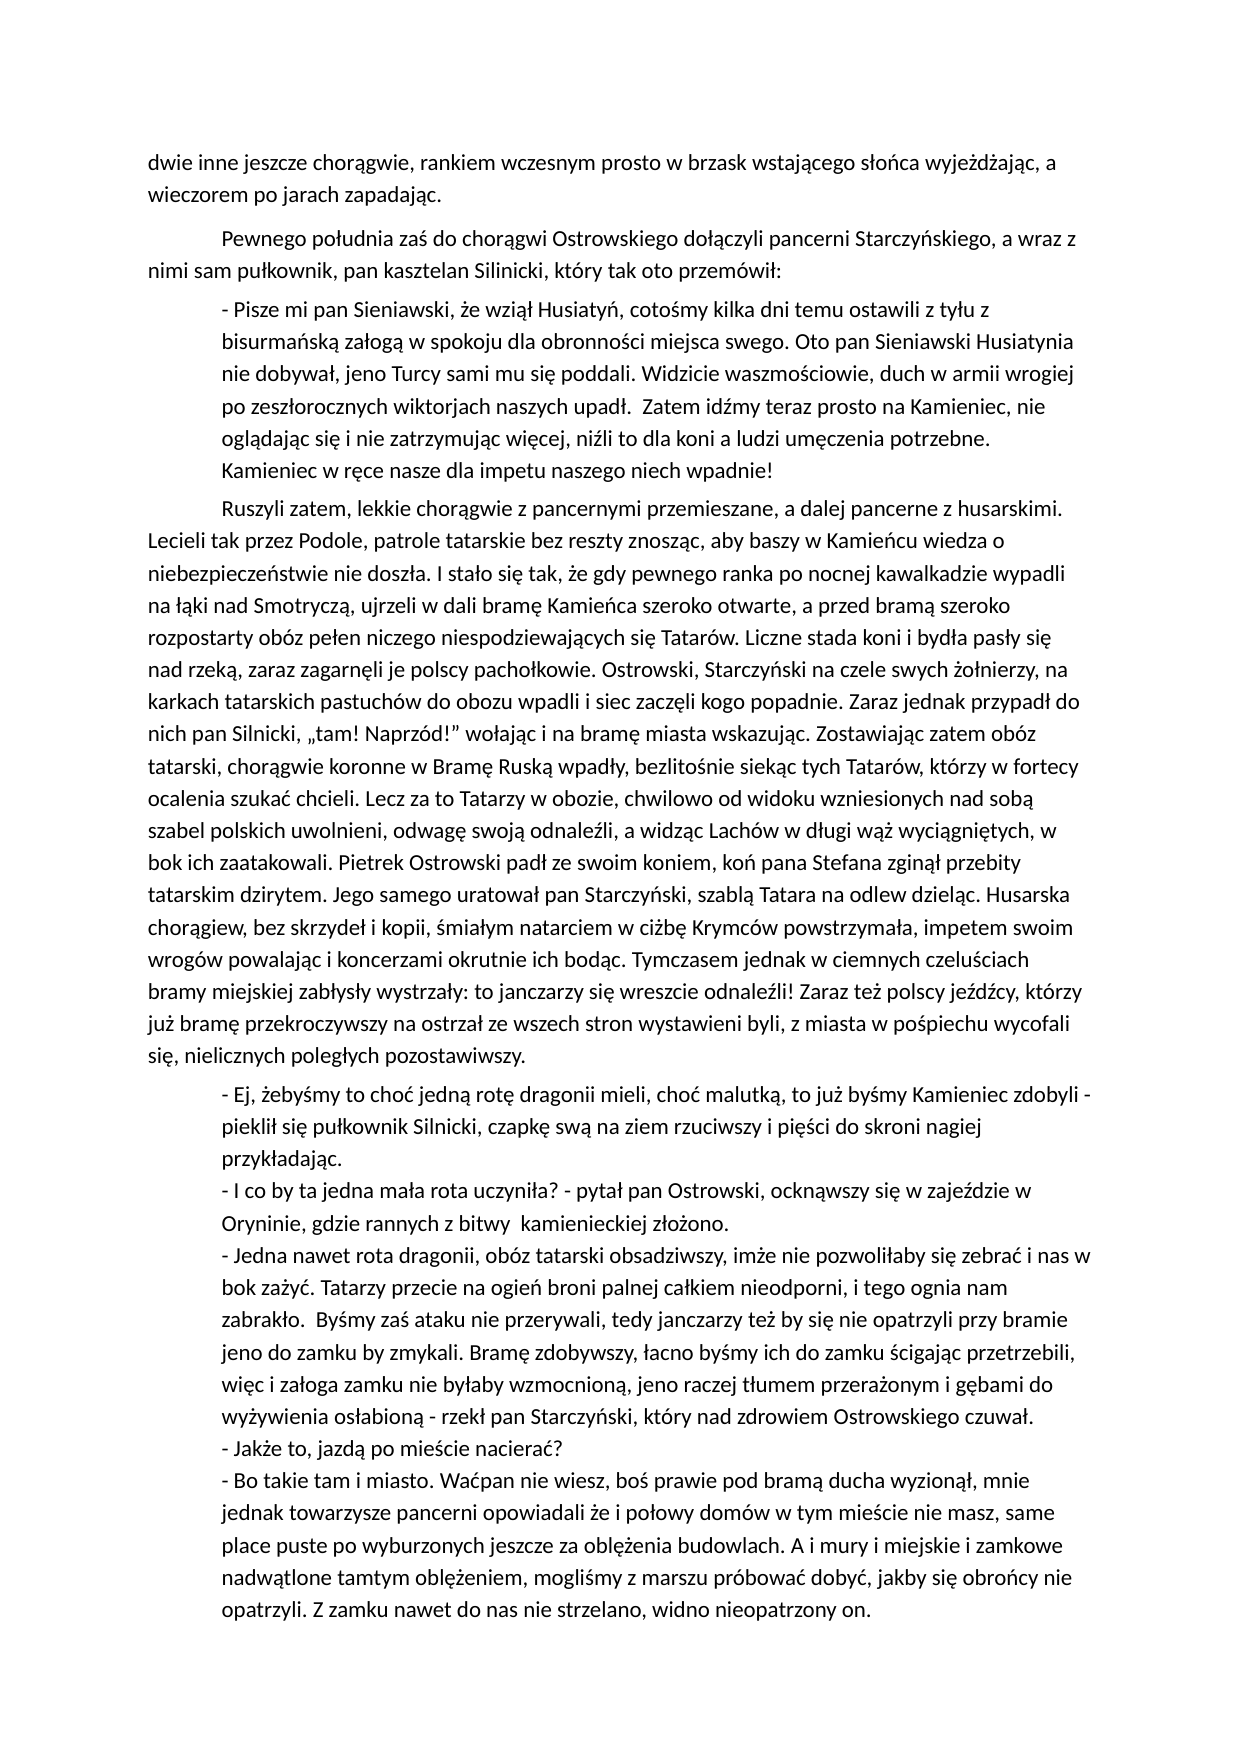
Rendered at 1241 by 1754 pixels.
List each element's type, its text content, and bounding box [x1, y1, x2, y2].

text - Jakże to, jazdą po mieście nacierać? [221, 1434, 1093, 1462]
text Pewnego południa zaś do chorągwi Ostrowskiego dołączyli pancerni Starczyńskiego, a wraz z nimi sam pułkownik, pan kasztelan Silinicki, który tak oto przemówił: [148, 224, 1093, 284]
text - I co by ta jedna mała rota uczyniła? - pytał pan Ostrowski, ocknąwszy się w zajeździe w Oryninie, gdzie rannych z bitwy kamienieckiej złożono. [221, 1177, 1093, 1237]
text - Jedna nawet rota dragonii, obóz tatarski obsadziwszy, imże nie pozwoliłaby się zebrać i nas w bok zażyć. Tatarzy przecie na ogień broni palnej całkiem nieodporni, i tego ognia nam zabrakło. Byśmy zaś ataku nie przerywali, tedy janczarzy też by się nie opatrzyli przy bramie jeno do zamku by zmykali. Bramę zdobywszy, łacno byśmy ich do zamku ścigając przetrzebili, więc i załoga zamku nie byłaby wzmocnioną, jeno raczej tłumem przerażonym i gębami do wyżywienia osłabioną - rzekł pan Starczyński, który nad zdrowiem Ostrowskiego czuwał. [221, 1241, 1093, 1430]
text Ruszyli zatem, lekkie chorągwie z pancernymi przemieszane, a dalej pancerne z husarskimi. Lecieli tak przez Podole, patrole tatarskie bez reszty znosząc, aby baszy w Kamieńcu wiedza o niebezpieczeństwie nie doszła. I stało się tak, że gdy pewnego ranka po nocnej kawalkadzie wypadli na łąki nad Smotryczą, ujrzeli w dali bramę Kamieńca szeroko otwarte, a przed bramą szeroko rozpostarty obóz pełen niczego niespodziewających się Tatarów. Liczne stada koni i bydła pasły się nad rzeką, zaraz zagarnęli je polscy pachołkowie. Ostrowski, Starczyński na czele swych żołnierzy, na karkach tatarskich pastuchów do obozu wpadli i siec zaczęli kogo popadnie. Zaraz jednak przypadł do nich pan Silnicki, „tam! Naprzód!” wołając i na bramę miasta wskazując. Zostawiając zatem obóz tatarski, chorągwie koronne w Bramę Ruską wpadły, bezlitośnie siekąc tych Tatarów, którzy w fortecy ocalenia szukać chcieli. Lecz za to Tatarzy w obozie, chwilowo od widoku wzniesionych nad sobą szabel polskich uwolnieni, odwagę swoją odnaleźli, a widząc Lachów w długi wąż wyciągniętych, w bok ich zaatakowali. Pietrek Ostrowski padł ze swoim koniem, koń pana Stefana zginął przebity tatarskim dzirytem. Jego samego uratował pan Starczyński, szablą Tatara na odlew dzieląc. Husarska chorągiew, bez skrzydeł i kopii, śmiałym natarciem w ciżbę Krymców powstrzymała, impetem swoim wrogów powalając i koncerzami okrutnie ich bodąc. Tymczasem jednak w ciemnych czeluściach bramy miejskiej zabłysły wystrzały: to janczarzy się wreszcie odnaleźli! Zaraz też polscy jeźdźcy, którzy już bramę przekroczywszy na ostrzał ze wszech stron wystawieni byli, z miasta w pośpiechu wycofali się, nielicznych poległych pozostawiwszy. [148, 494, 1093, 1069]
text - Bo takie tam i miasto. Waćpan nie wiesz, boś prawie pod bramą ducha wyzionął, mnie jednak towarzysze pancerni opowiadali że i połowy domów w tym mieście nie masz, same place puste po wyburzonych jeszcze za oblężenia budowlach. A i mury i miejskie i zamkowe nadwątlone tamtym oblężeniem, mogliśmy z marszu próbować dobyć, jakby się obrońcy nie opatrzyli. Z zamku nawet do nas nie strzelano, widno nieopatrzony on. [221, 1466, 1093, 1623]
text - Ej, żebyśmy to choć jedną rotę dragonii mieli, choć malutką, to już byśmy Kamieniec zdobyli - pieklił się pułkownik Silnicki, czapkę swą na ziem rzuciwszy i pięści do skroni nagiej przykładając. [221, 1080, 1093, 1172]
text - Pisze mi pan Sieniawski, że wziął Husiatyń, cotośmy kilka dni temu ostawili z tyłu z bisurmańską załogą w spokoju dla obronności miejsca swego. Oto pan Sieniawski Husiatynia nie dobywał, jeno Turcy sami mu się poddali. Widzicie waszmościowie, duch w armii wrogiej po zeszłorocznych wiktorjach naszych upadł. Zatem idźmy teraz prosto na Kamieniec, nie oglądając się i nie zatrzymując więcej, niźli to dla koni a ludzi umęczenia potrzebne. Kamieniec w ręce nasze dla impetu naszego niech wpadnie! [221, 295, 1093, 484]
text dwie inne jeszcze chorągwie, rankiem wczesnym prosto w brzask wstającego słońca wyjeżdżając, a wieczorem po jarach zapadając. [148, 148, 1093, 208]
